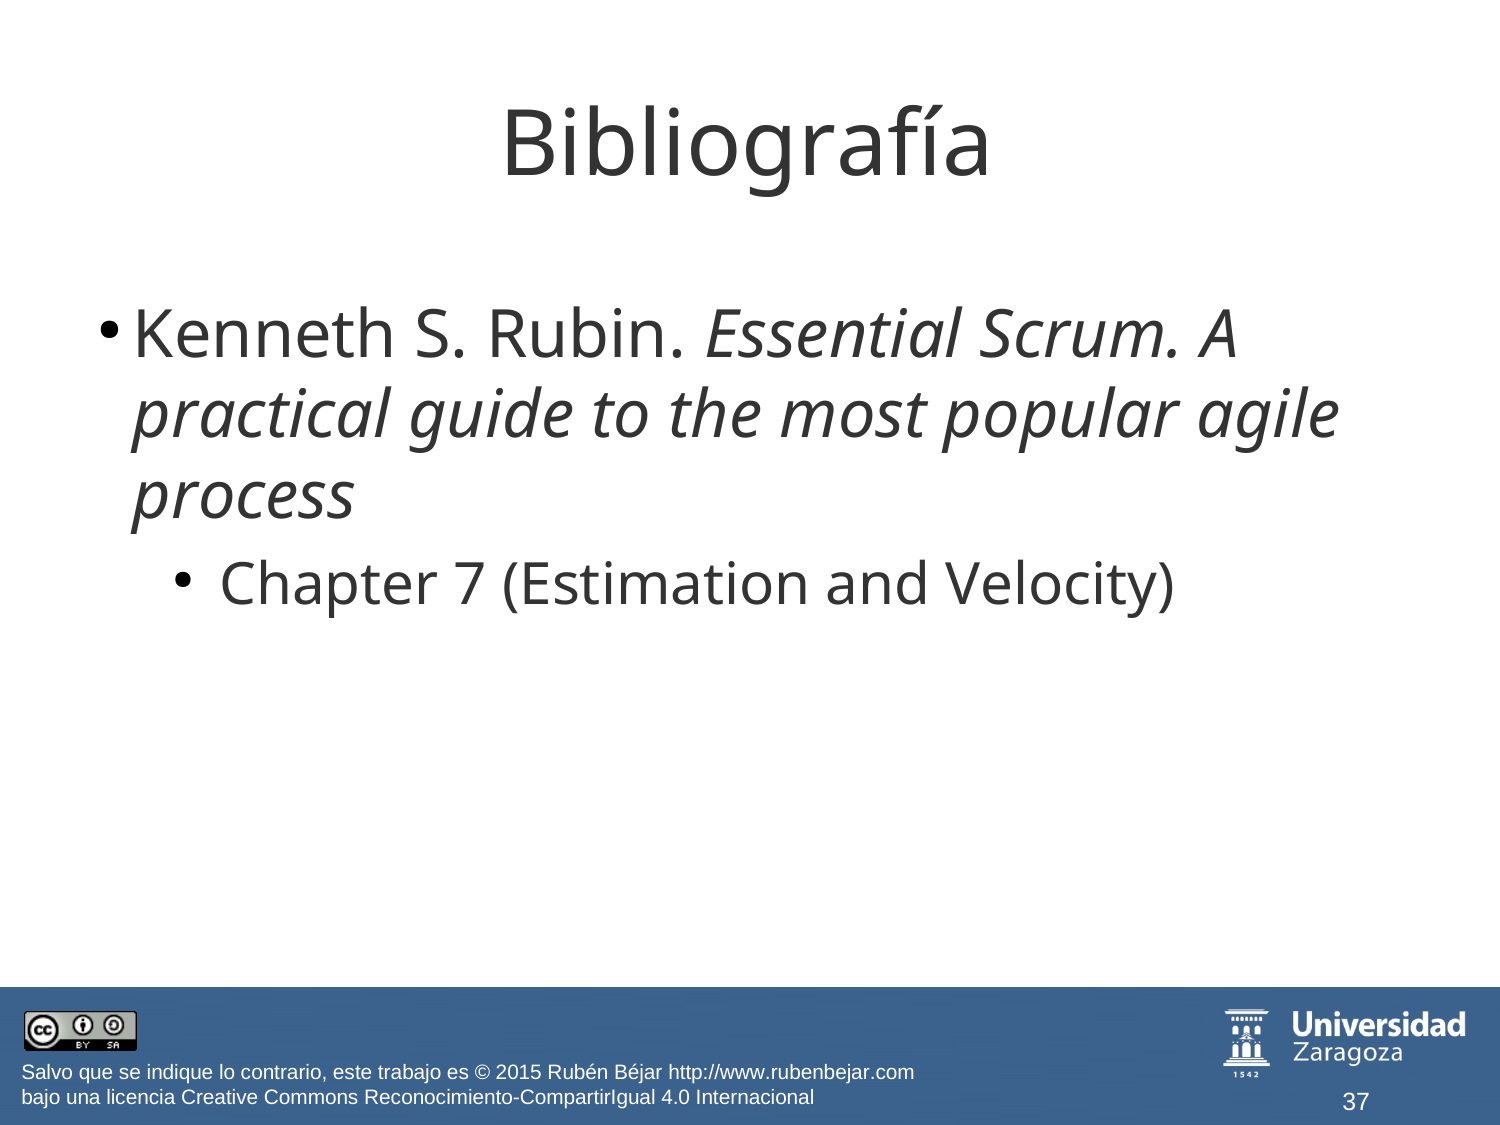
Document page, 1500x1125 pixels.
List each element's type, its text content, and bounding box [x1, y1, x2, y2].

title Bibliografía [74, 21, 1420, 257]
list Kenneth S. Rubin. Essential Scrum. A practical guide to the most popular agile process Chapter 7 (Estimation and Velocity) [82, 283, 1418, 957]
picture [0, 987, 1500, 1125]
